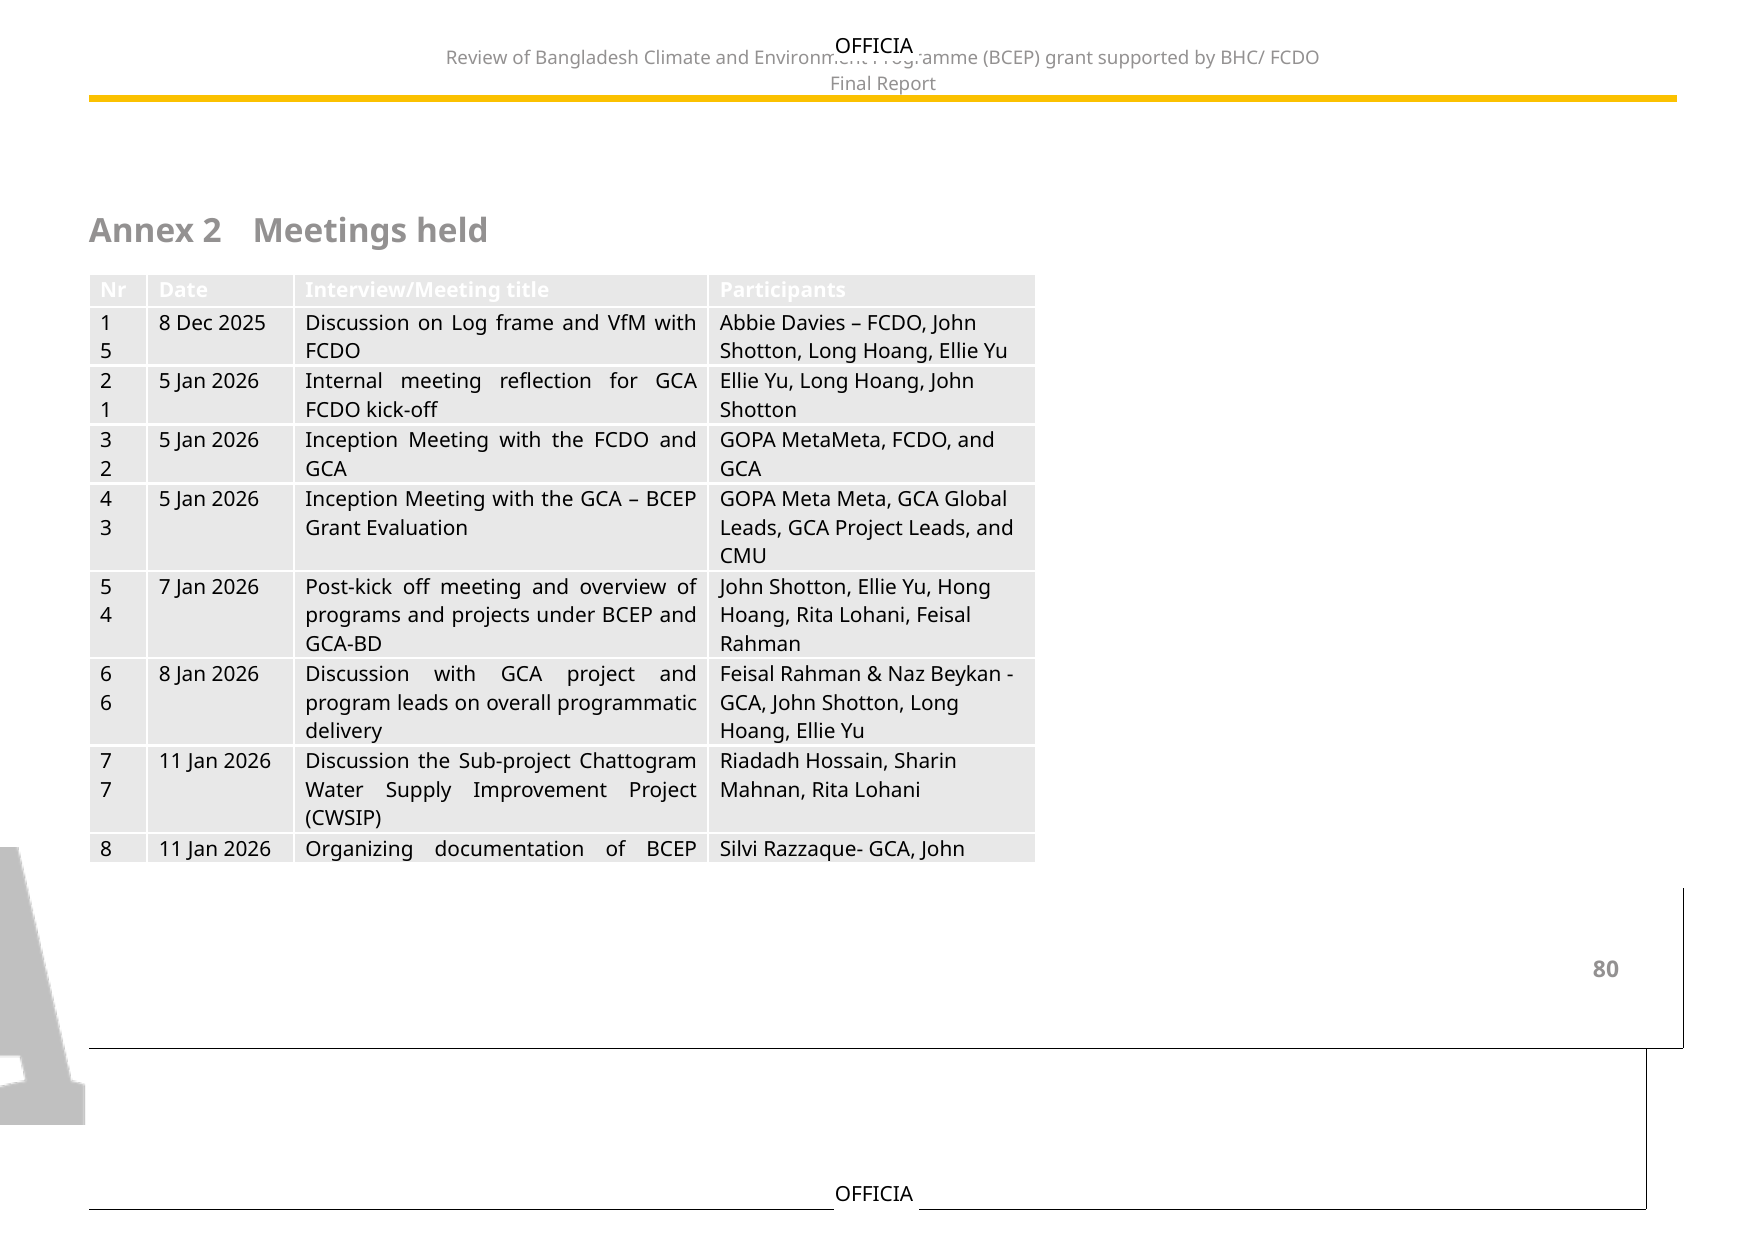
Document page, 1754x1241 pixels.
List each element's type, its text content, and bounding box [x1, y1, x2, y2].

table_cell 2 [90, 426, 146, 482]
table_cell GOPA MetaMeta, FCDO, and GCA [709, 426, 1035, 482]
table_cell 11 Jan 2026 [148, 747, 293, 832]
table_cell 11 Jan 2026 [148, 834, 293, 862]
table_cell 5 Jan 2026 [148, 367, 293, 423]
table_cell 8 Dec 2025 [148, 308, 293, 364]
table_header Nr [90, 275, 146, 306]
table_cell 7 Jan 2026 [148, 572, 293, 657]
table_cell 8 [90, 834, 146, 862]
table_cell 3 [90, 485, 146, 570]
table_cell 1 [90, 367, 146, 423]
table_cell 6 [90, 659, 146, 744]
table_cell 4 [90, 572, 146, 657]
table_cell Ellie Yu, Long Hoang, John Shotton [709, 367, 1035, 423]
table_cell Abbie Davies – FCDO, John Shotton, Long Hoang, Ellie Yu [709, 308, 1035, 364]
table_cell Post-kick off meeting and overview of programs and projects under BCEP and GCA-BD [295, 572, 707, 657]
table_header Participants [709, 275, 1035, 306]
table_header Date [148, 275, 293, 306]
table_cell Discussion on Log frame and VfM with FCDO [295, 308, 707, 364]
table_cell GOPA Meta Meta, GCA Global Leads, GCA Project Leads, and CMU [709, 485, 1035, 570]
table_cell Silvi Razzaque- GCA, John [709, 834, 1035, 862]
table_cell Discussion with GCA project and program leads on overall programmatic delivery [295, 659, 707, 744]
table_header Interview/Meeting title [295, 275, 707, 306]
table_cell 8 Jan 2026 [148, 659, 293, 744]
table_cell 5 [90, 308, 146, 364]
table_cell John Shotton, Ellie Yu, Hong Hoang, Rita Lohani, Feisal Rahman [709, 572, 1035, 657]
table_cell 5 Jan 2026 [148, 426, 293, 482]
table_cell 5 Jan 2026 [148, 485, 293, 570]
table_cell Riadadh Hossain, Sharin Mahnan, Rita Lohani [709, 747, 1035, 832]
table_cell Inception Meeting with the FCDO and GCA [295, 426, 707, 482]
table_cell Organizing documentation of BCEP [295, 834, 707, 862]
table_cell Inception Meeting with the GCA – BCEP Grant Evaluation [295, 485, 707, 570]
table_cell Internal meeting reflection for GCA FCDO kick-off [295, 367, 707, 423]
table_cell 7 [90, 747, 146, 832]
subtitle Meetings held [89, 206, 1683, 252]
table_cell Feisal Rahman & Naz Beykan - GCA, John Shotton, Long Hoang, Ellie Yu [709, 659, 1035, 744]
table_cell Discussion the Sub-project Chattogram Water Supply Improvement Project (CWSIP) [295, 747, 707, 832]
